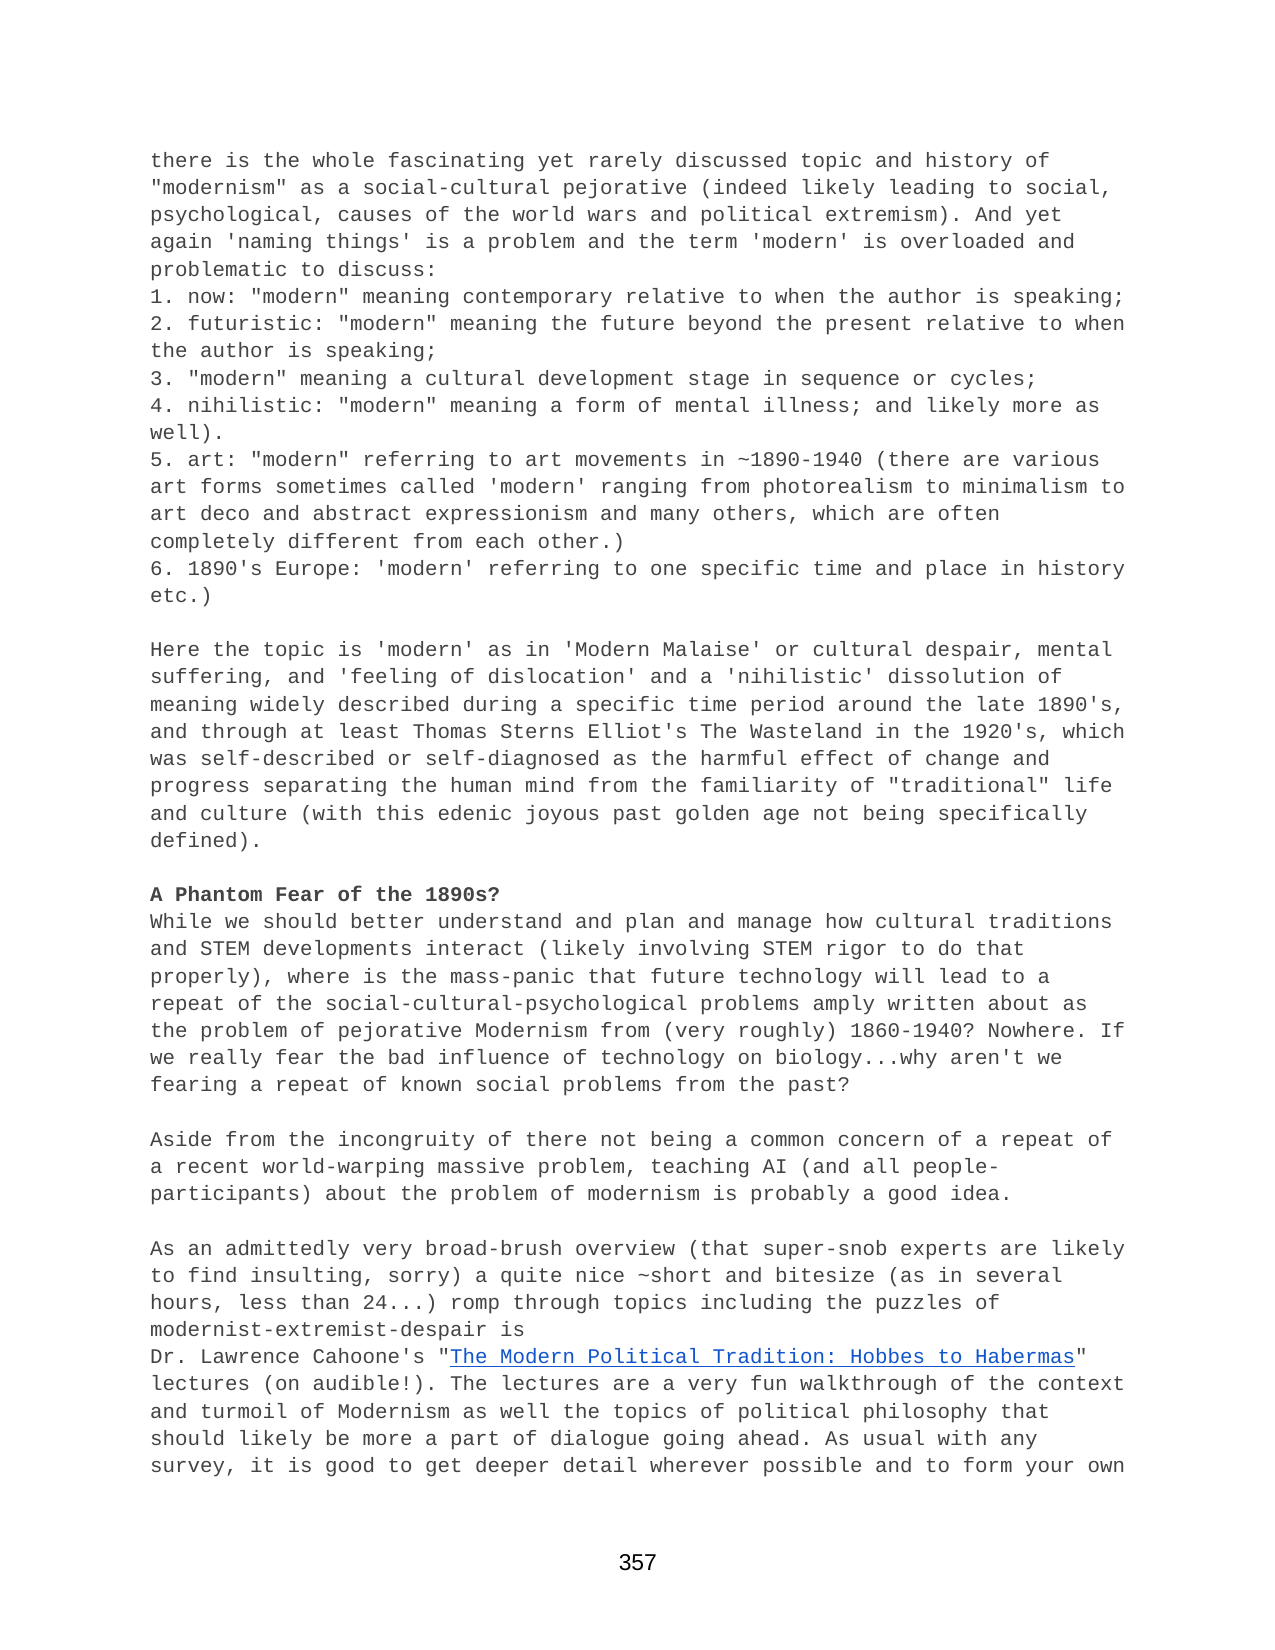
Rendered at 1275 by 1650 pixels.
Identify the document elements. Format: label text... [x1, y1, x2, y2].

text Aside from the incongruity of there not being a common concern of a repeat of a recent world-warping massive problem, teaching AI (and all people-participants) about the problem of modernism is probably a good idea. [150, 1129, 1125, 1207]
text A Phantom Fear of the 1890s? [150, 884, 1125, 908]
text While we should better understand and plan and manage how cultural traditions and STEM developments interact (likely involving STEM rigor to do that properly), where is the mass-panic that future technology will lead to a repeat of the social-cultural-psychological problems amply written about as the problem of pejorative Modernism from (very roughly) 1860-1940? Nowhere. If we really fear the bad influence of technology on biology...why aren't we fearing a repeat of known social problems from the past? [150, 911, 1125, 1098]
text 2. futuristic: "modern" meaning the future beyond the present relative to when the author is speaking; [150, 313, 1125, 364]
text 5. art: "modern" referring to art movements in ~1890-1940 (there are various art forms sometimes called 'modern' ranging from photorealism to minimalism to art deco and abstract expressionism and many others, which are often completely different from each other.) [150, 449, 1125, 554]
text Here the topic is 'modern' as in 'Modern Malaise' or cultural despair, mental suffering, and 'feeling of dislocation' and a 'nihilistic' dissolution of meaning widely described during a specific time period around the late 1890's, and through at least Thomas Sterns Elliot's The Wasteland in the 1920's, which was self-described or self-diagnosed as the harmful effect of change and progress separating the human mind from the familiarity of "traditional" life and culture (with this edenic joyous past golden age not being specifically defined). [150, 639, 1125, 853]
text 3. "modern" meaning a cultural development stage in sequence or cycles; [150, 367, 1125, 391]
text 4. nihilistic: "modern" meaning a form of mental illness; and likely more as well). [150, 395, 1125, 446]
text there is the whole fascinating yet rarely discussed topic and history of "modernism" as a social-cultural pejorative (indeed likely leading to social, psychological, causes of the world wars and political extremism). And yet again 'naming things' is a problem and the term 'modern' is overloaded and problematic to discuss: [150, 150, 1125, 282]
text 6. 1890's Europe: 'modern' referring to one specific time and place in history [150, 558, 1125, 581]
text 1. now: "modern" meaning contemporary relative to when the author is speaking; [150, 286, 1125, 309]
text Dr. Lawrence Cahoone's "The Modern Political Tradition: Hobbes to Habermas" lectures (on audible!). The lectures are a very fun walkthrough of the context and turmoil of Modernism as well the topics of political philosophy that should likely be more a part of dialogue going ahead. As usual with any survey, it is good to get deeper detail wherever possible and to form your own [150, 1346, 1125, 1479]
text etc.) [150, 585, 1125, 609]
text As an admittedly very broad-brush overview (that super-snob experts are likely to find insulting, sorry) a quite nice ~short and bitesize (as in several hours, less than 24...) romp through topics including the puzzles of modernist-extremist-despair is [150, 1237, 1125, 1343]
